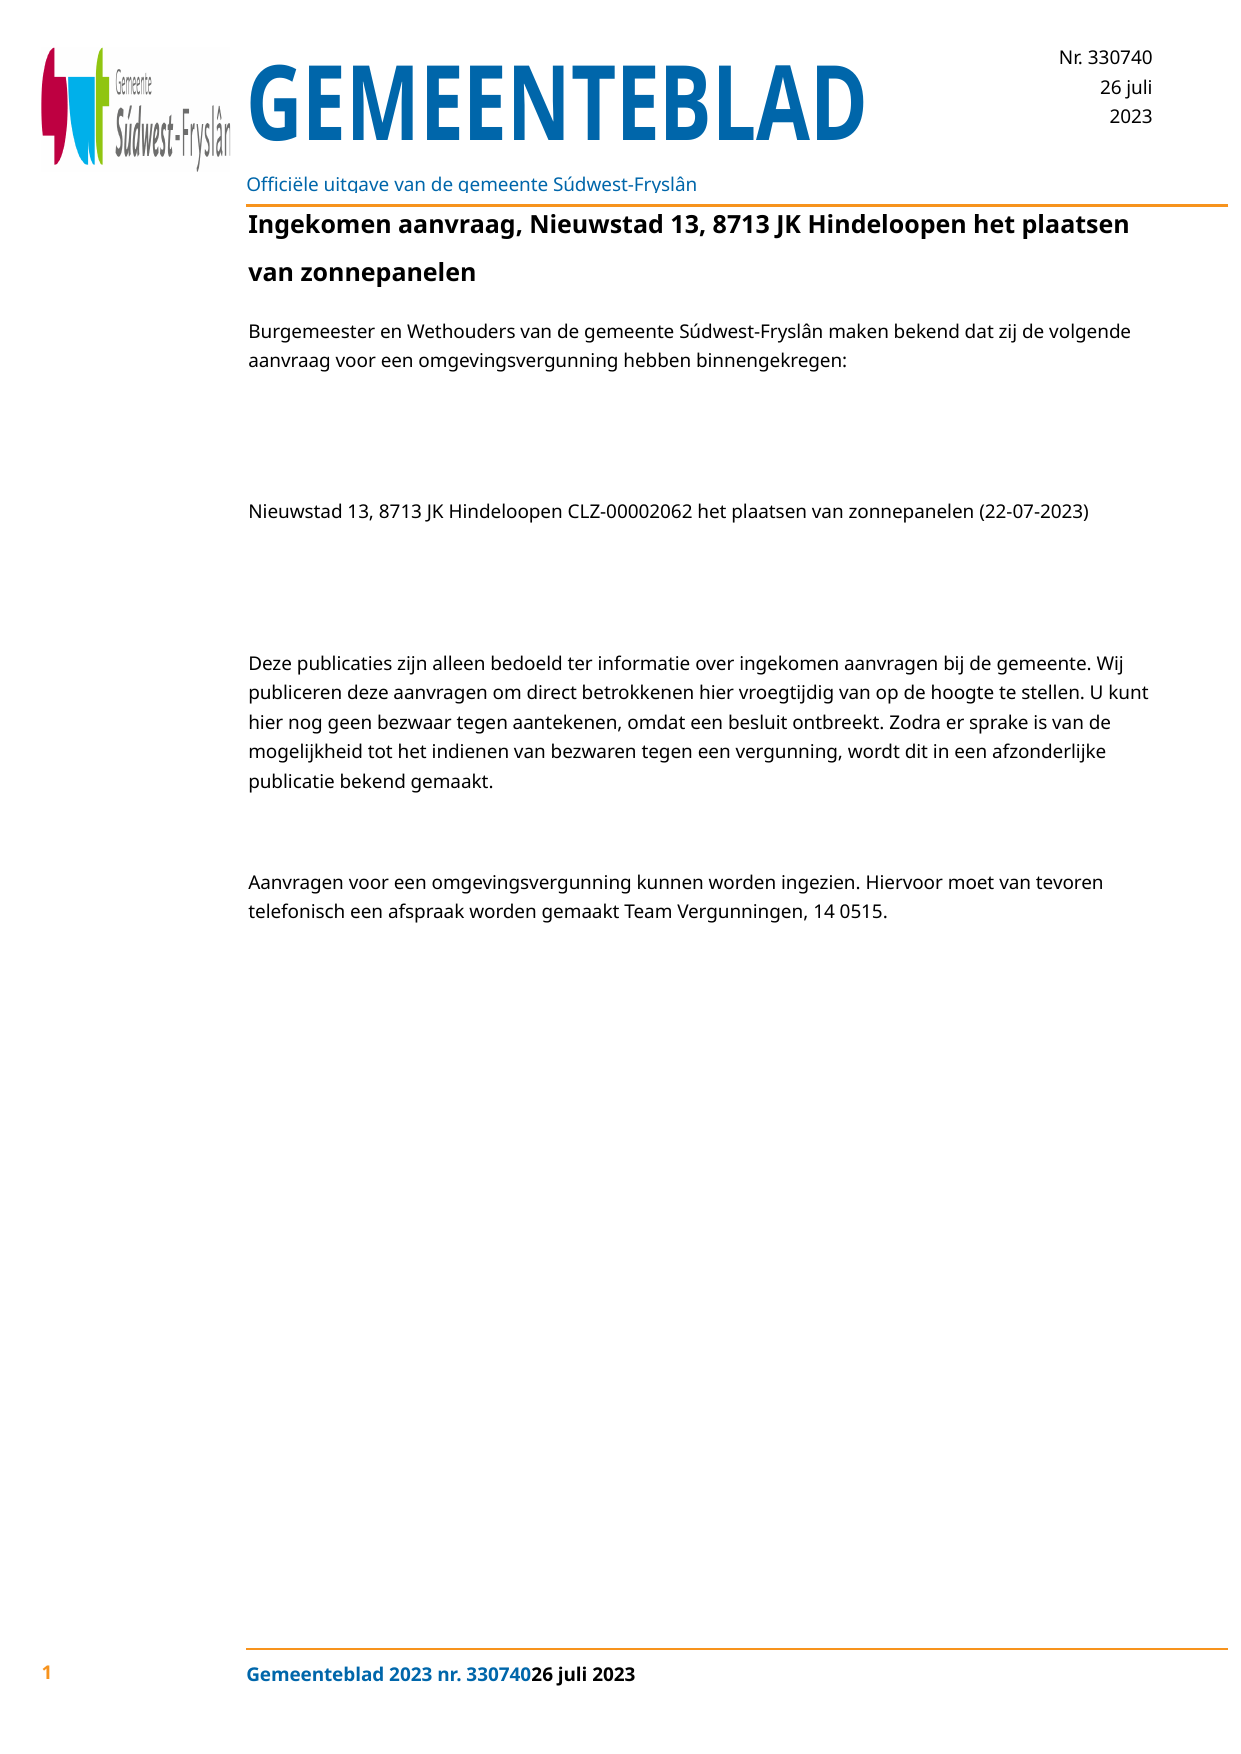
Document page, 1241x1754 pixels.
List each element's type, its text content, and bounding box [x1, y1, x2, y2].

text Nieuwstad 13, 8713 JK Hindeloopen CLZ-00002062 het plaatsen van zonnepanelen (22-07-2023) [248, 499, 1152, 524]
text Deze publicaties zijn alleen bedoeld ter informatie over ingekomen aanvragen bij de gemeente. Wij publiceren deze aanvragen om direct betrokkenen hier vroegtijdig van op de hoogte te stellen. U kunt hier nog geen bezwaar tegen aantekenen, omdat een besluit ontbreekt. Zodra er sprake is van de mogelijkheid tot het indienen van bezwaren tegen een vergunning, wordt dit in een afzonderlijke publicatie bekend gemaakt. [248, 650, 1152, 794]
text Burgemeester en Wethouders van de gemeente Súdwest-Fryslân maken bekend dat zij de volgende aanvraag voor een omgevingsvergunning hebben binnengekregen: [248, 318, 1152, 373]
text Ingekomen aanvraag, Nieuwstad 13, 8713 JK Hindeloopen het plaatsen van zonnepanelen [248, 207, 1152, 288]
picture [41, 47, 231, 172]
text Aanvragen voor een omgevingsvergunning kunnen worden ingezien. Hiervoor moet van tevoren telefonisch een afspraak worden gemaakt Team Vergunningen, 14 0515. [248, 869, 1152, 924]
